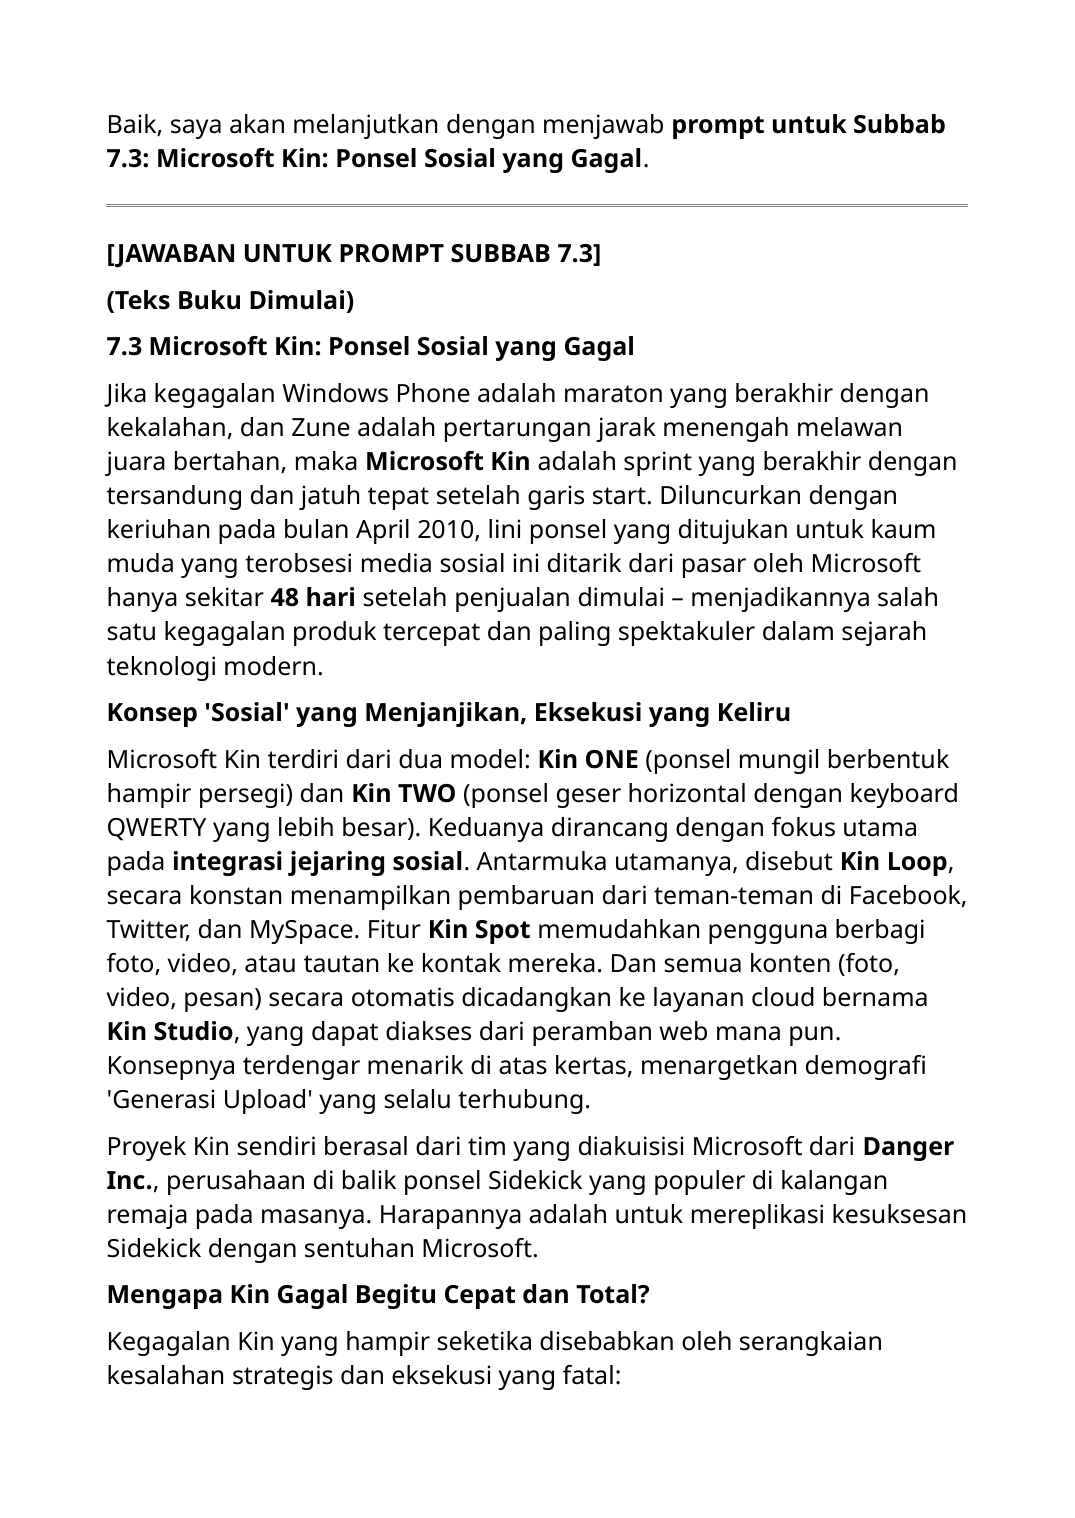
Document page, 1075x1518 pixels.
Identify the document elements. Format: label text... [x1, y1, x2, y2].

text Kegagalan Kin yang hampir seketika disebabkan oleh serangkaian kesalahan strategis dan eksekusi yang fatal: [106, 1324, 968, 1392]
text Jika kegagalan Windows Phone adalah maraton yang berakhir dengan kekalahan, dan Zune adalah pertarungan jarak menengah melawan juara bertahan, maka Microsoft Kin adalah sprint yang berakhir dengan tersandung dan jatuh tepat setelah garis start. Diluncurkan dengan keriuhan pada bulan April 2010, lini ponsel yang ditujukan untuk kaum muda yang terobsesi media sosial ini ditarik dari pasar oleh Microsoft hanya sekitar 48 hari setelah penjualan dimulai – menjadikannya salah satu kegagalan produk tercepat dan paling spektakuler dalam sejarah teknologi modern. [106, 376, 968, 682]
text Proyek Kin sendiri berasal dari tim yang diakuisisi Microsoft dari Danger Inc., perusahaan di balik ponsel Sidekick yang populer di kalangan remaja pada masanya. Harapannya adalah untuk mereplikasi kesuksesan Sidekick dengan sentuhan Microsoft. [106, 1128, 968, 1265]
text (Teks Buku Dimulai) [106, 282, 968, 317]
text 7.3 Microsoft Kin: Ponsel Sosial yang Gagal [106, 329, 968, 363]
text Mengapa Kin Gagal Begitu Cepat dan Total? [106, 1277, 968, 1311]
text Konsep 'Sosial' yang Menjanjikan, Eksekusi yang Keliru [106, 695, 968, 729]
text Microsoft Kin terdiri dari dua model: Kin ONE (ponsel mungil berbentuk hampir persegi) dan Kin TWO (ponsel geser horizontal dengan keyboard QWERTY yang lebih besar). Keduanya dirancang dengan fokus utama pada integrasi jejaring sosial. Antarmuka utamanya, disebut Kin Loop, secara konstan menampilkan pembaruan dari teman-teman di Facebook, Twitter, dan MySpace. Fitur Kin Spot memudahkan pengguna berbagi foto, video, atau tautan ke kontak mereka. Dan semua konten (foto, video, pesan) secara otomatis dicadangkan ke layanan cloud bernama Kin Studio, yang dapat diakses dari peramban web mana pun. Konsepnya terdengar menarik di atas kertas, menargetkan demografi 'Generasi Upload' yang selalu terhubung. [106, 741, 968, 1116]
text Baik, saya akan melanjutkan dengan menjawab prompt untuk Subbab 7.3: Microsoft Kin: Ponsel Sosial yang Gagal. [106, 106, 968, 174]
text [JAWABAN UNTUK PROMPT SUBBAB 7.3] [106, 236, 968, 270]
